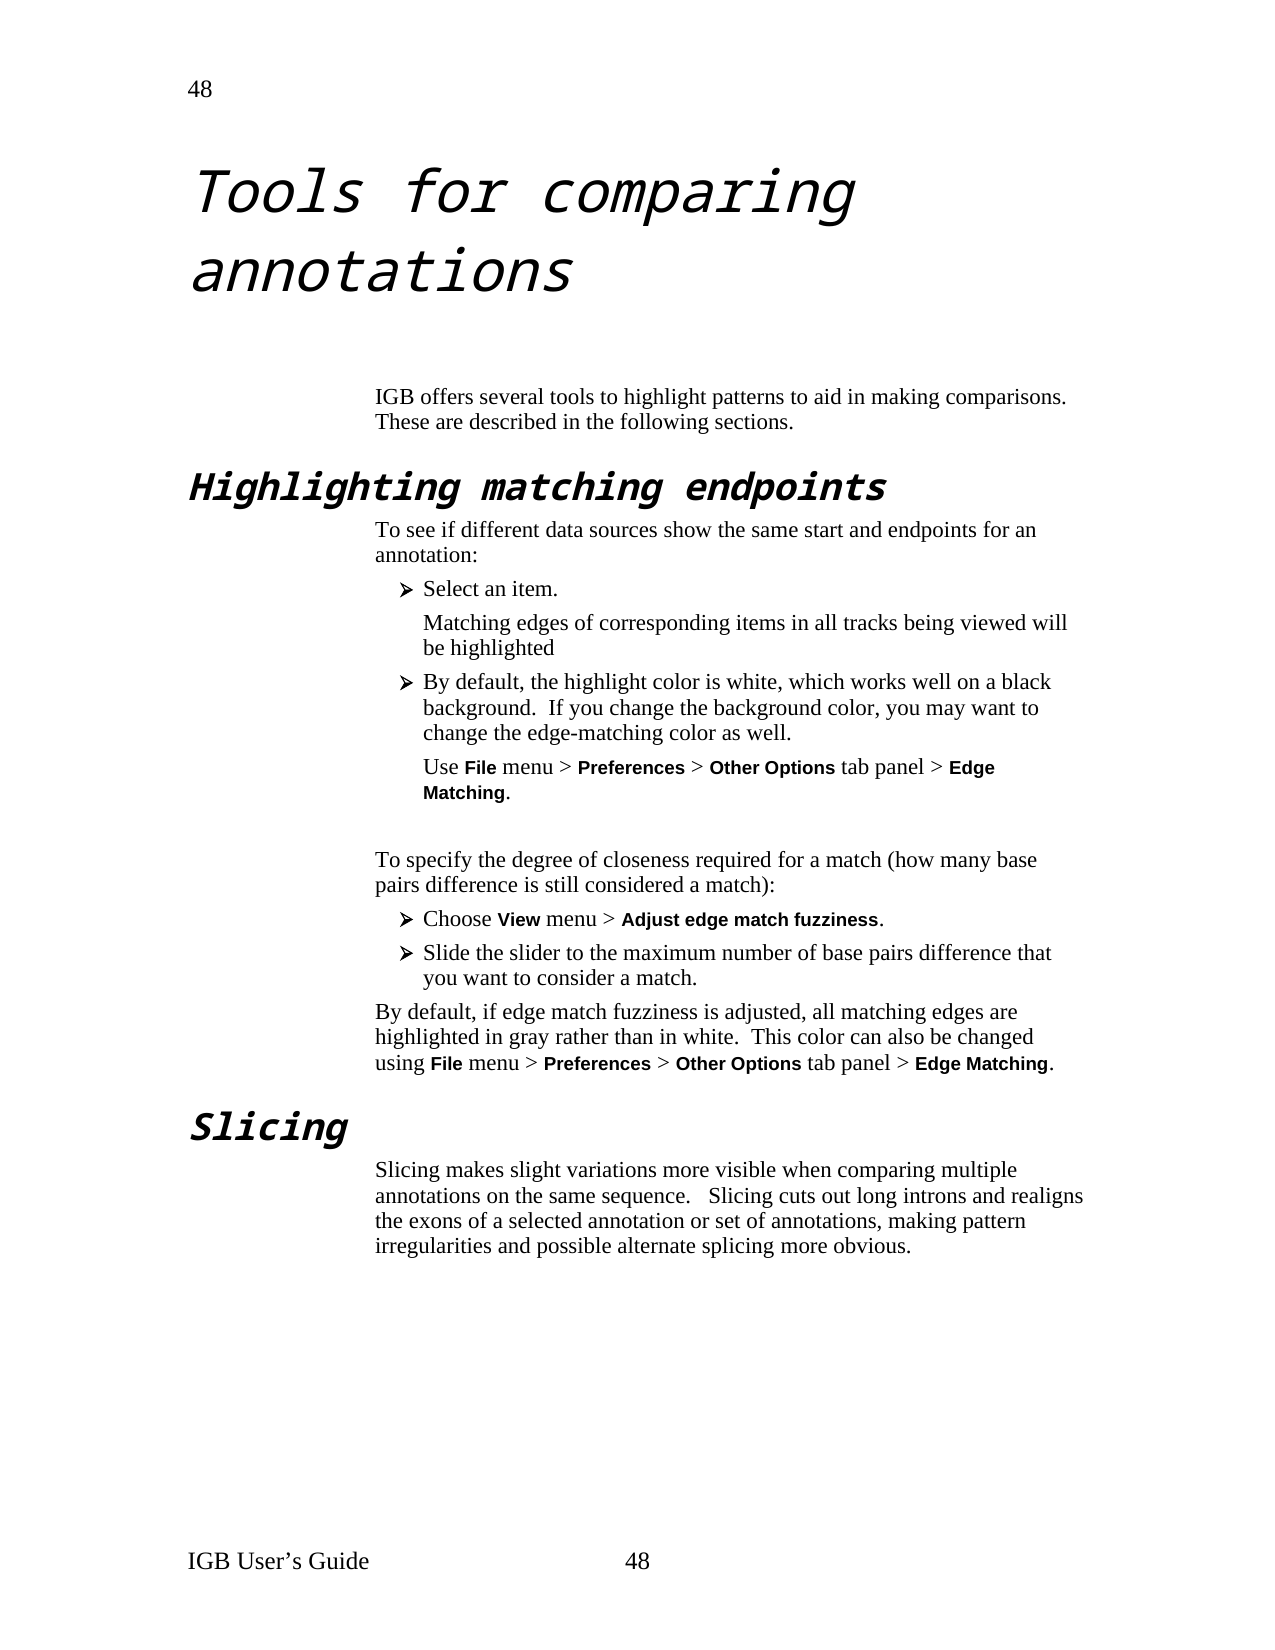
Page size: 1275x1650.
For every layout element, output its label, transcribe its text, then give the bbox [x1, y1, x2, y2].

list Choose View menu > Adjust edge match fuzziness. [399, 906, 1087, 931]
list Select an item. [399, 576, 1087, 602]
text To specify the degree of closeness required for a match (how many base pairs difference is still considered a match): [375, 847, 1087, 897]
list By default, the highlight color is white, which works well on a black background. If you change the background color, you may want to change the edge-matching color as well. [399, 669, 1087, 745]
text By default, if edge match fuzziness is adjusted, all matching edges are highlighted in gray rather than in white. This color can also be changed using File menu > Preferences > Other Options tab panel > Edge Matching. [375, 999, 1087, 1075]
subtitle Slicing [187, 1100, 1087, 1151]
list Use File menu > Preferences > Other Options tab panel > Edge Matching. [399, 754, 1087, 804]
list Slide the slider to the maximum number of base pairs difference that you want to consider a match. [399, 939, 1087, 990]
text IGB offers several tools to highlight patterns to aid in making comparisons. These are described in the following sections. [375, 384, 1087, 435]
text Slicing makes slight variations more visible when comparing multiple annotations on the same sequence. Slicing cuts out long introns and realigns the exons of a selected annotation or set of annotations, making pattern irregularities and possible alternate splicing more obvious. [375, 1157, 1087, 1259]
list Matching edges of corresponding items in all tracks being viewed will be highlighted [399, 610, 1087, 661]
subtitle Tools for comparing annotations [187, 150, 1087, 309]
subtitle Highlighting matching endpoints [187, 460, 1087, 511]
text To see if different data sources show the same start and endpoints for an annotation: [375, 517, 1087, 568]
